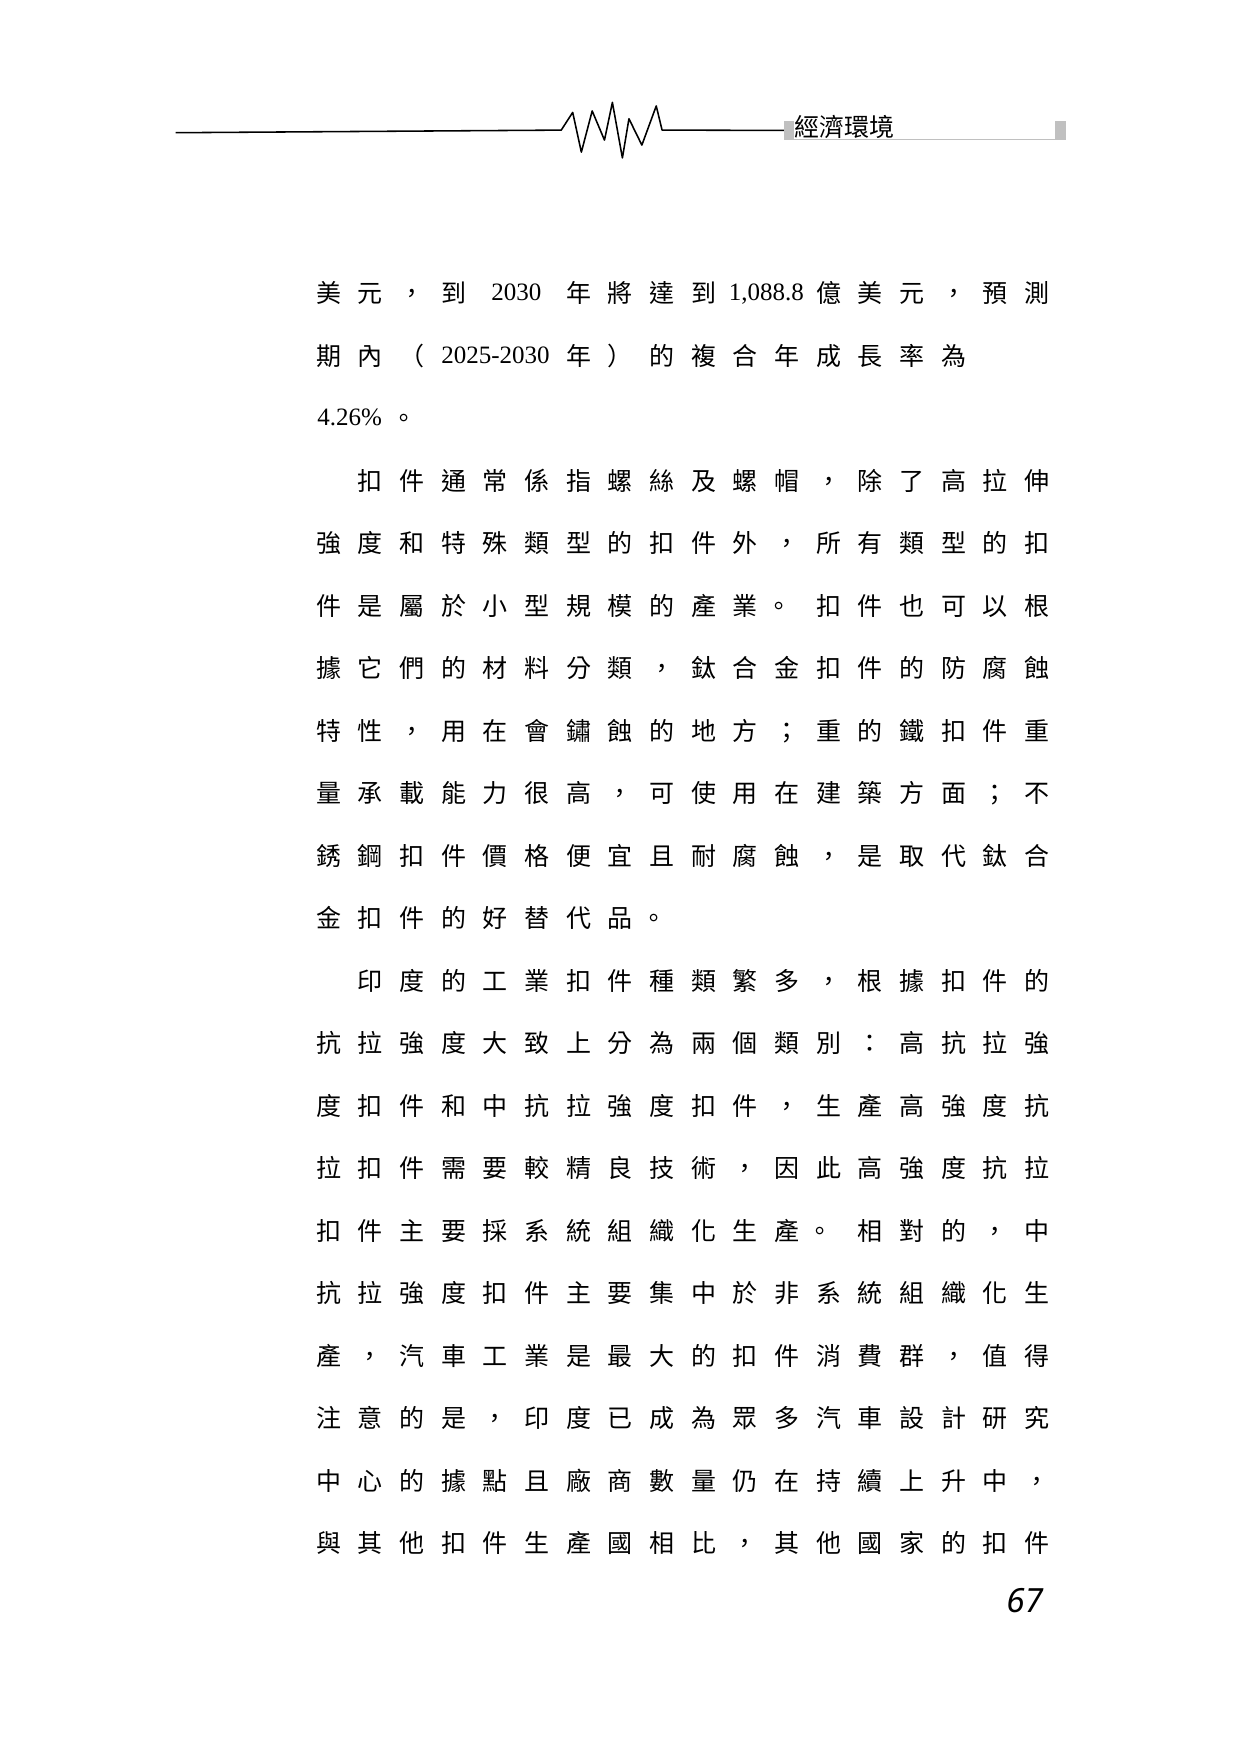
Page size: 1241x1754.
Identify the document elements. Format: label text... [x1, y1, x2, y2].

text 印度的工業扣件種類繁多，根據扣件的抗拉強度大致上分為兩個類別：高抗拉強度扣件和中抗拉強度扣件，生產高強度抗拉扣件需要較精良技術，因此高強度抗拉扣件主要採系統組織化生產。相對的，中抗拉強度扣件主要集中於非系統組織化生產，汽車工業是最大的扣件消費群，值得注意的是，印度已成為眾多汽車設計研究中心的據點且廠商數量仍在持續上升中，與其他扣件生產國相比，其他國家的扣件 [281, 938, 1058, 1563]
text 美元，到2030年將達到1,088.8億美元，預測期內（2025-2030年）的複合年成長率為4.26%。 [281, 250, 1058, 438]
text 扣件通常係指螺絲及螺帽，除了高拉伸強度和特殊類型的扣件外，所有類型的扣件是屬於小型規模的產業。扣件也可以根據它們的材料分類，鈦合金扣件的防腐蝕特性，用在會鏽蝕的地方；重的鐵扣件重量承載能力很高，可使用在建築方面；不銹鋼扣件價格便宜且耐腐蝕，是取代鈦合金扣件的好替代品。 [281, 438, 1058, 938]
